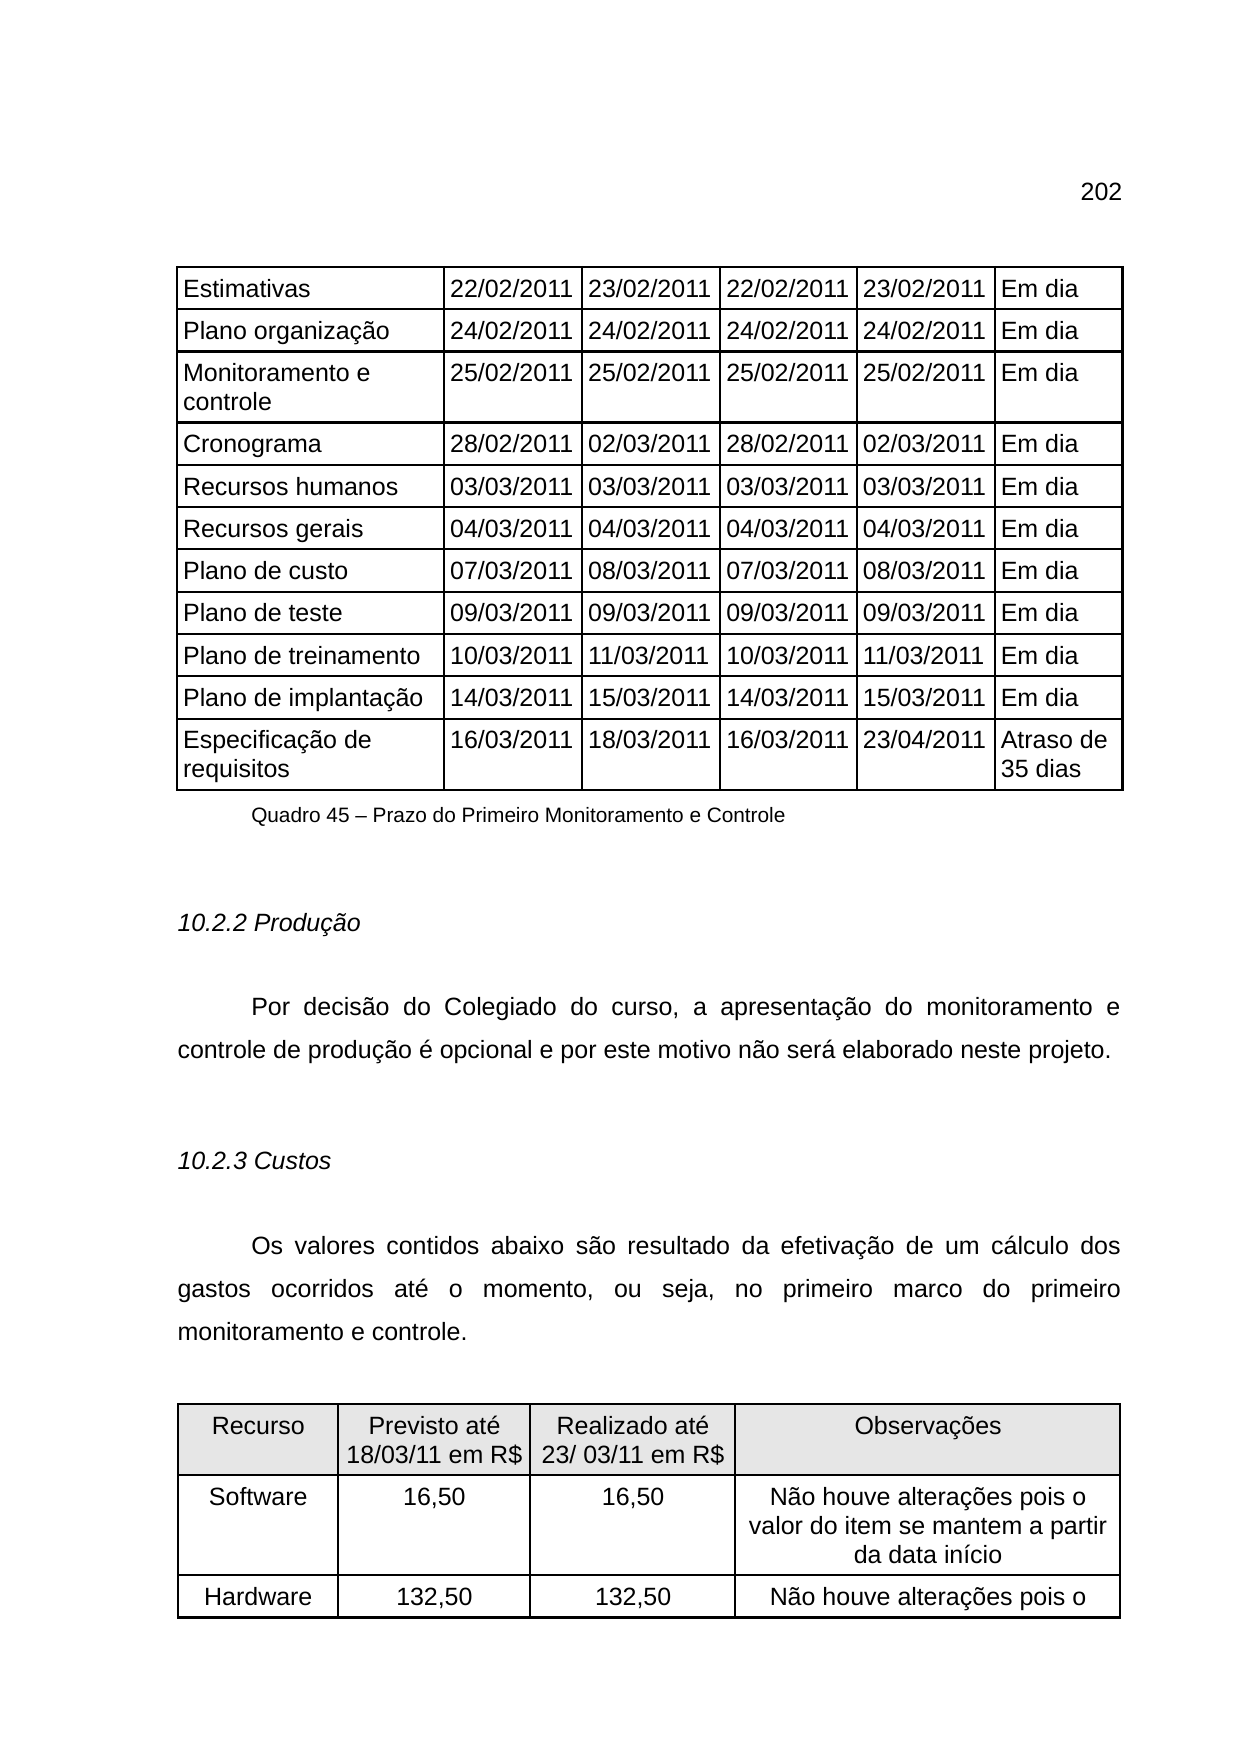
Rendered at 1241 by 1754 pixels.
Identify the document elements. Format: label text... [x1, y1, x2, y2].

table_cell 28/02/2011 [445, 424, 581, 464]
table_cell Em dia [996, 635, 1121, 675]
table_cell 04/03/2011 [583, 508, 719, 548]
table_cell 23/02/2011 [858, 268, 994, 308]
table_cell 09/03/2011 [583, 593, 719, 633]
table_cell Em dia [996, 268, 1121, 308]
table_cell 07/03/2011 [445, 550, 581, 591]
table_cell Em dia [996, 593, 1121, 633]
table_cell Recursos humanos [178, 466, 443, 506]
table_cell Plano de treinamento [178, 635, 443, 675]
table_cell Em dia [996, 353, 1121, 421]
table_cell 09/03/2011 [858, 593, 994, 633]
text Os valores contidos abaixo são resultado da efetivação de um cálculo dos gastos ocorridos até o momento, ou seja, no primeiro marco do primeiro monitoramento e controle. [177, 1231, 1122, 1346]
table_cell Estimativas [178, 268, 443, 308]
table_cell 16/03/2011 [721, 720, 856, 788]
table_cell 25/02/2011 [583, 353, 719, 421]
table_cell 10/03/2011 [445, 635, 581, 675]
table_cell 22/02/2011 [721, 268, 856, 308]
subtitle 10.2.3 Custos [177, 1146, 1122, 1175]
table_cell 07/03/2011 [721, 550, 856, 591]
subtitle 10.2.2 Produção [177, 908, 1122, 936]
table_cell Em dia [996, 508, 1121, 548]
table_cell Monitoramento e controle [178, 353, 443, 421]
table_cell 24/02/2011 [583, 310, 719, 350]
table_cell 04/03/2011 [445, 508, 581, 548]
table_cell 25/02/2011 [858, 353, 994, 421]
table_cell 23/04/2011 [858, 720, 994, 788]
table_cell Em dia [996, 310, 1121, 350]
table_cell 14/03/2011 [445, 677, 581, 717]
table_cell Plano organização [178, 310, 443, 350]
table_cell 24/02/2011 [858, 310, 994, 350]
table_cell 15/03/2011 [583, 677, 719, 717]
table_cell Hardware [179, 1576, 337, 1616]
table_cell 25/02/2011 [445, 353, 581, 421]
table_cell 02/03/2011 [583, 424, 719, 464]
table_header Previsto até 18/03/11 em R$ [339, 1405, 529, 1474]
table_cell 132,50 [531, 1576, 734, 1616]
text Quadro 45 – Prazo do Primeiro Monitoramento e Controle [177, 803, 1122, 827]
table_cell Em dia [996, 466, 1121, 506]
table_header Recurso [179, 1405, 337, 1474]
table_cell Não houve alterações pois o valor do item se mantem a partir da data início [736, 1476, 1119, 1574]
table_cell 23/02/2011 [583, 268, 719, 308]
table_cell 09/03/2011 [721, 593, 856, 633]
table_cell 10/03/2011 [721, 635, 856, 675]
table_cell Em dia [996, 550, 1121, 591]
table_cell Plano de teste [178, 593, 443, 633]
table_cell 03/03/2011 [583, 466, 719, 506]
table_cell 16,50 [531, 1476, 734, 1574]
table_cell 08/03/2011 [583, 550, 719, 591]
table_cell 25/02/2011 [721, 353, 856, 421]
table_cell 22/02/2011 [445, 268, 581, 308]
table_header Realizado até 23/ 03/11 em R$ [531, 1405, 734, 1474]
table_cell Atraso de 35 dias [996, 720, 1121, 788]
table_cell 09/03/2011 [445, 593, 581, 633]
table_cell 14/03/2011 [721, 677, 856, 717]
table_cell 18/03/2011 [583, 720, 719, 788]
table_cell Não houve alterações pois o [736, 1576, 1119, 1616]
table_cell 16/03/2011 [445, 720, 581, 788]
text Por decisão do Colegiado do curso, a apresentação do monitoramento e controle de produção é opcional e por este motivo não será elaborado neste projeto. [177, 992, 1122, 1064]
table_cell Plano de custo [178, 550, 443, 591]
table_cell 16,50 [339, 1476, 529, 1574]
table_cell 11/03/2011 [858, 635, 994, 675]
table_cell Em dia [996, 677, 1121, 717]
table_cell 02/03/2011 [858, 424, 994, 464]
table_cell 04/03/2011 [721, 508, 856, 548]
table_cell Cronograma [178, 424, 443, 464]
table_cell 03/03/2011 [858, 466, 994, 506]
table_cell 24/02/2011 [445, 310, 581, 350]
table_cell 24/02/2011 [721, 310, 856, 350]
table_cell 28/02/2011 [721, 424, 856, 464]
table_cell 15/03/2011 [858, 677, 994, 717]
table_header Observações [736, 1405, 1119, 1474]
table_cell 11/03/2011 [583, 635, 719, 675]
table_cell Software [179, 1476, 337, 1574]
table_cell 08/03/2011 [858, 550, 994, 591]
table_cell 03/03/2011 [445, 466, 581, 506]
table_cell Em dia [996, 424, 1121, 464]
table_cell Especificação de requisitos [178, 720, 443, 788]
table_cell Recursos gerais [178, 508, 443, 548]
table_cell Plano de implantação [178, 677, 443, 717]
table_cell 132,50 [339, 1576, 529, 1616]
table_cell 04/03/2011 [858, 508, 994, 548]
table_cell 03/03/2011 [721, 466, 856, 506]
